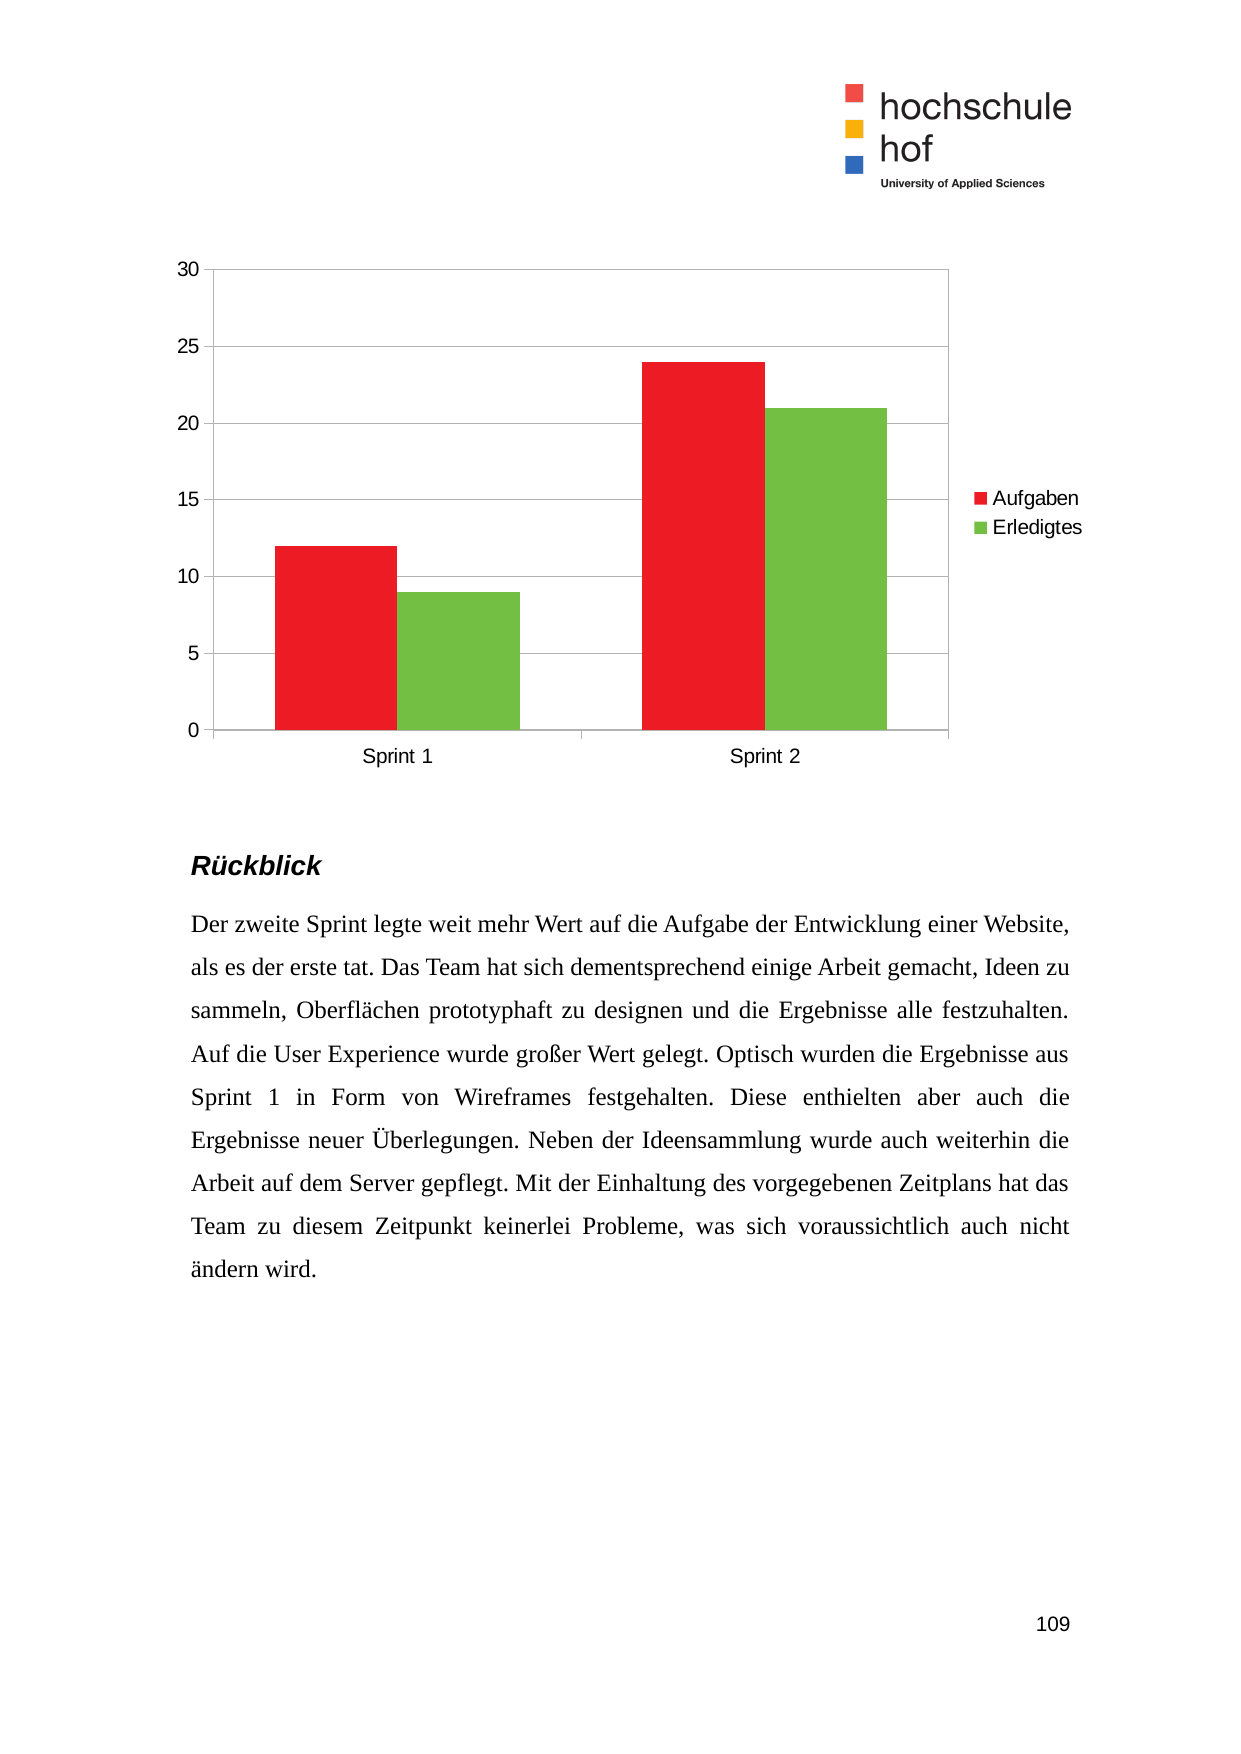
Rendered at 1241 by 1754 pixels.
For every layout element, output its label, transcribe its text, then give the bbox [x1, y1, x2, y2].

picture [845, 84, 1071, 189]
subtitle Rückblick [191, 849, 1070, 881]
text Der zweite Sprint legte weit mehr Wert auf die Aufgabe der Entwicklung einer Website, als es der erste tat. Das Team hat sich dementsprechend einige Arbeit gemacht, Ideen zu sammeln, Oberflächen prototyphaft zu designen und die Ergebnisse alle festzuhalten. Auf die User Experience wurde großer Wert gelegt. Optisch wurden die Ergebnisse aus Sprint 1 in Form von Wireframes festgehalten. Diese enthielten aber auch die Ergebnisse neuer Überlegungen. Neben der Ideensammlung wurde auch weiterhin die Arbeit auf dem Server gepflegt. Mit der Einhaltung des vorgegebenen Zeitplans hat das Team zu diesem Zeitpunkt keinerlei Probleme, was sich voraussichtlich auch nicht ändern wird. [191, 909, 1070, 1283]
